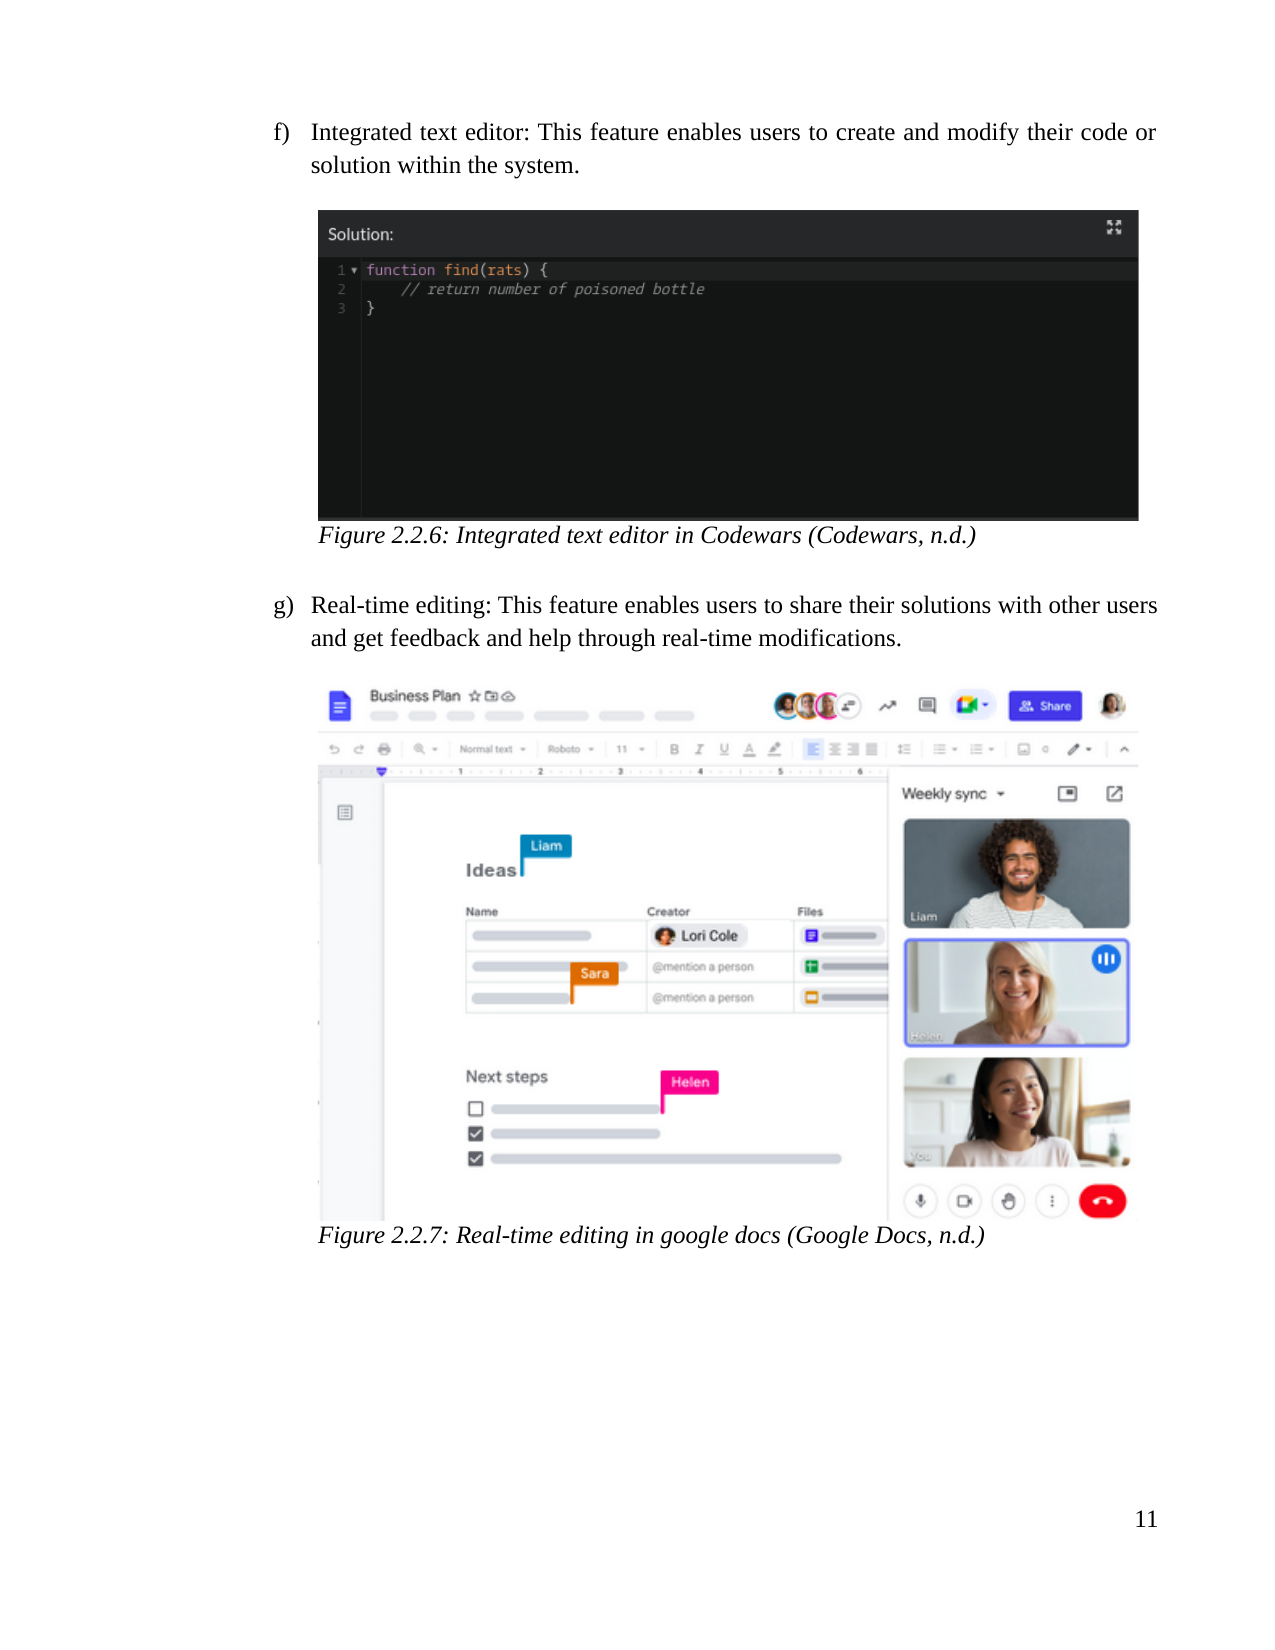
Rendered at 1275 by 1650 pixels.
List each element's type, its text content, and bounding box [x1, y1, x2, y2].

list Integrated text editor: This feature enables users to create and modify their code or solution within the system. [273, 117, 1158, 179]
picture [318, 210, 1139, 521]
text Figure 2.2.7: Real-time editing in google docs (Google Docs, n.d.) [318, 1221, 1138, 1249]
list Real-time editing: This feature enables users to share their solutions with other users and get feedback and help through real-time modifications. [273, 590, 1158, 652]
list Figure 2.2.6: Integrated text editor in Codewars (Codewars, n.d.) [318, 521, 1138, 549]
picture [317, 683, 1139, 1221]
